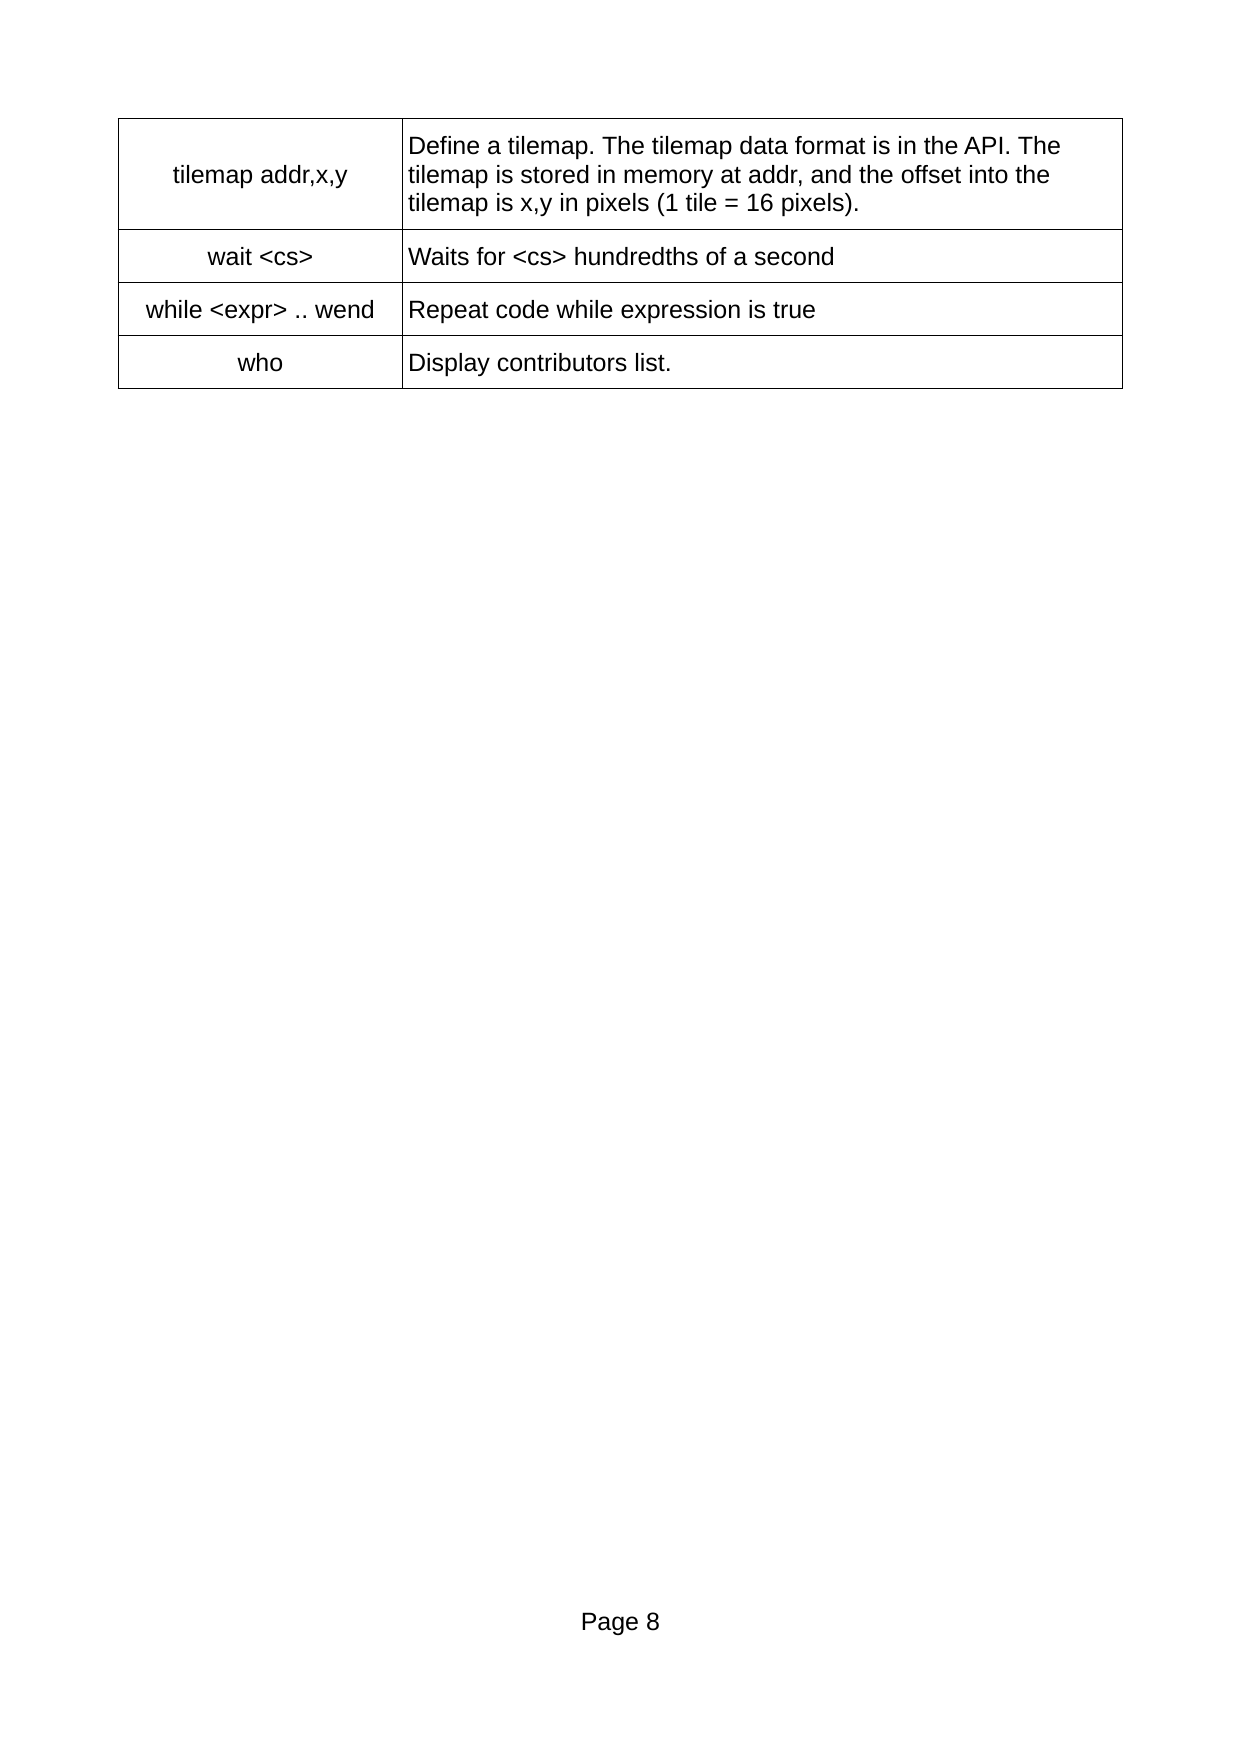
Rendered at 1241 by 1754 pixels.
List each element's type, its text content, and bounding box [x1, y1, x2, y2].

table_cell Who [119, 336, 402, 388]
table_cell Define a tilemap. The tilemap data format is in the API. The tilemap is stored in memory at addr, and the offset into the tilemap is x,y in pixels (1 tile = 16 pixels). [403, 119, 1122, 229]
table_cell Wait <cs> [119, 230, 402, 282]
table_cell Display contributors list. [403, 336, 1122, 388]
table_cell Repeat code while expression is true [403, 283, 1122, 335]
table_cell Waits for <cs> hundredths of a second [403, 230, 1122, 282]
table_cell While <expr> .. wend [119, 283, 402, 335]
table_cell Tilemap addr,x,y [119, 119, 402, 229]
